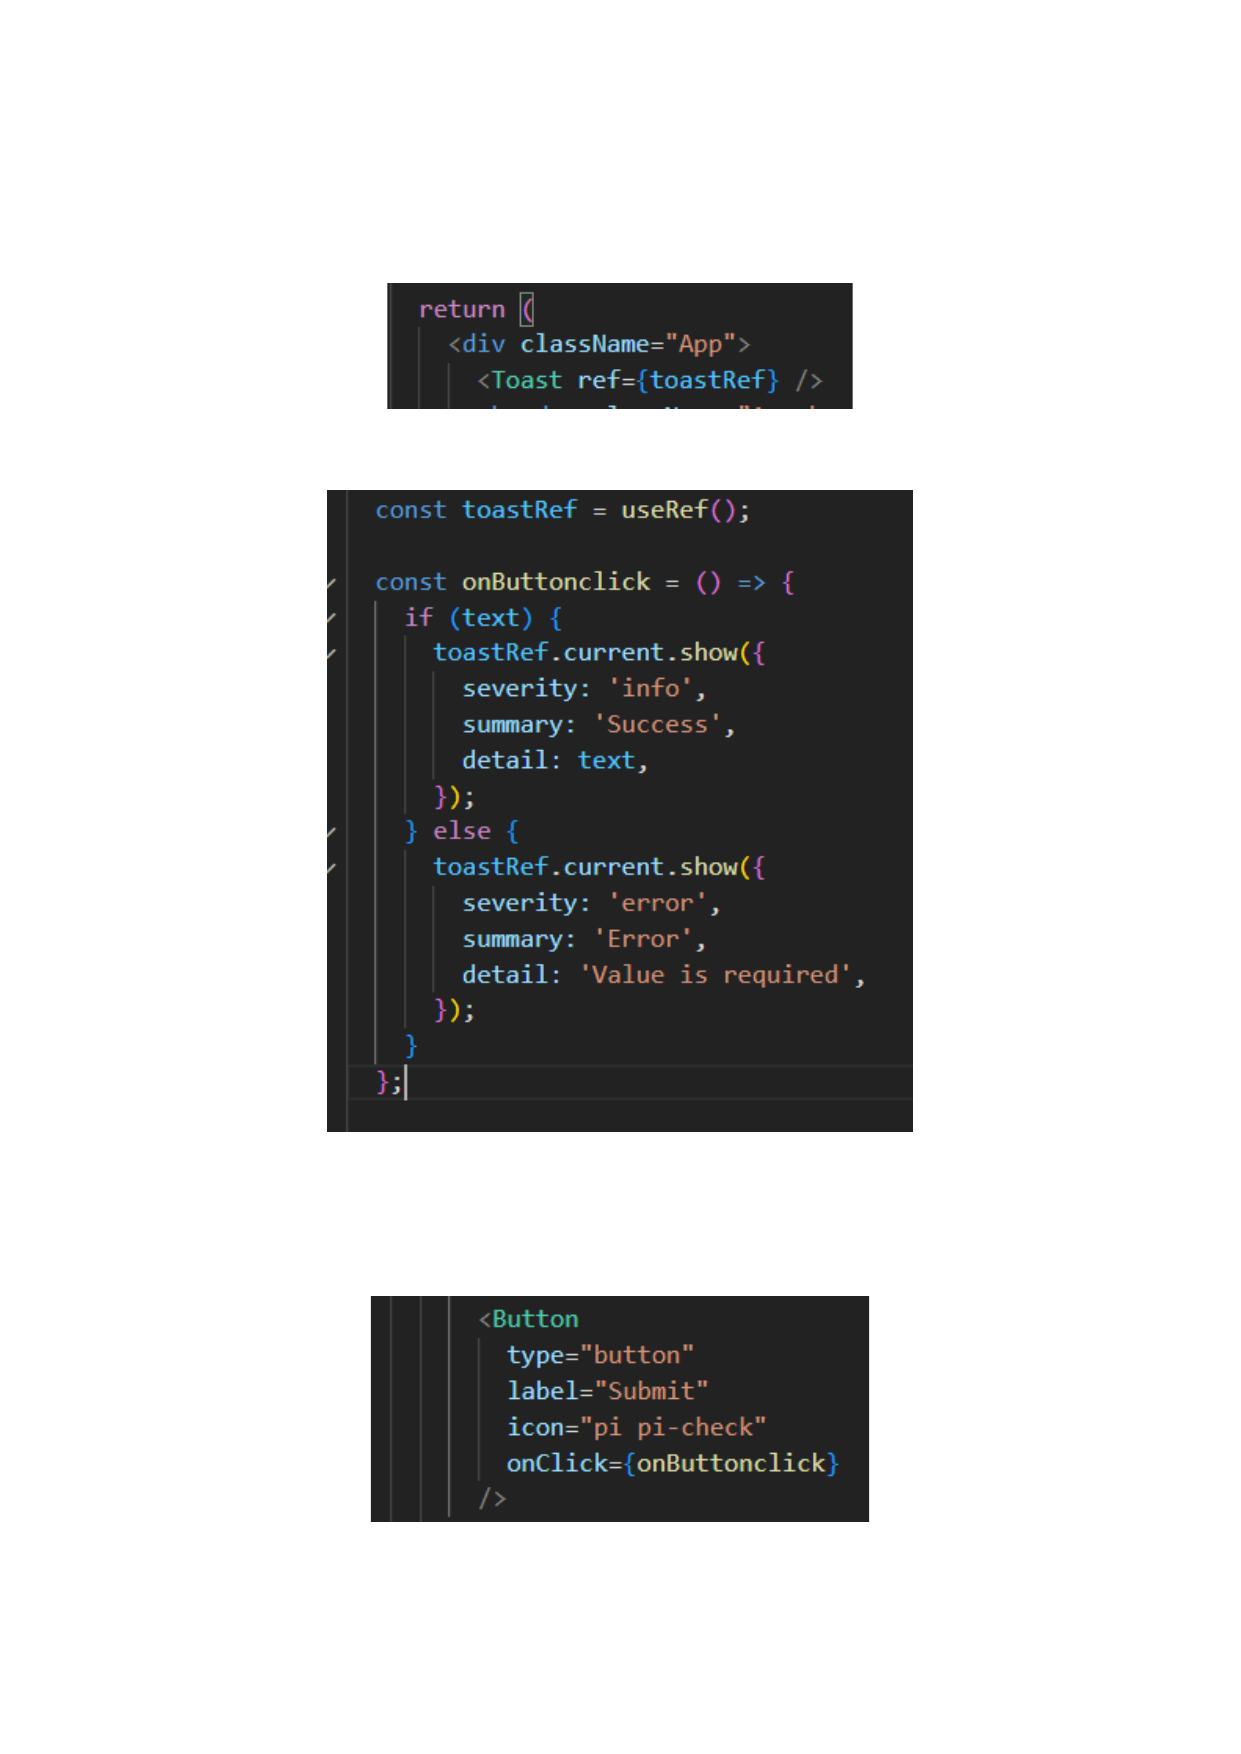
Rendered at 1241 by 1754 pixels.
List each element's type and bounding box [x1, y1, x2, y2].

picture [370, 1296, 870, 1522]
picture [327, 490, 913, 1132]
picture [387, 283, 853, 409]
